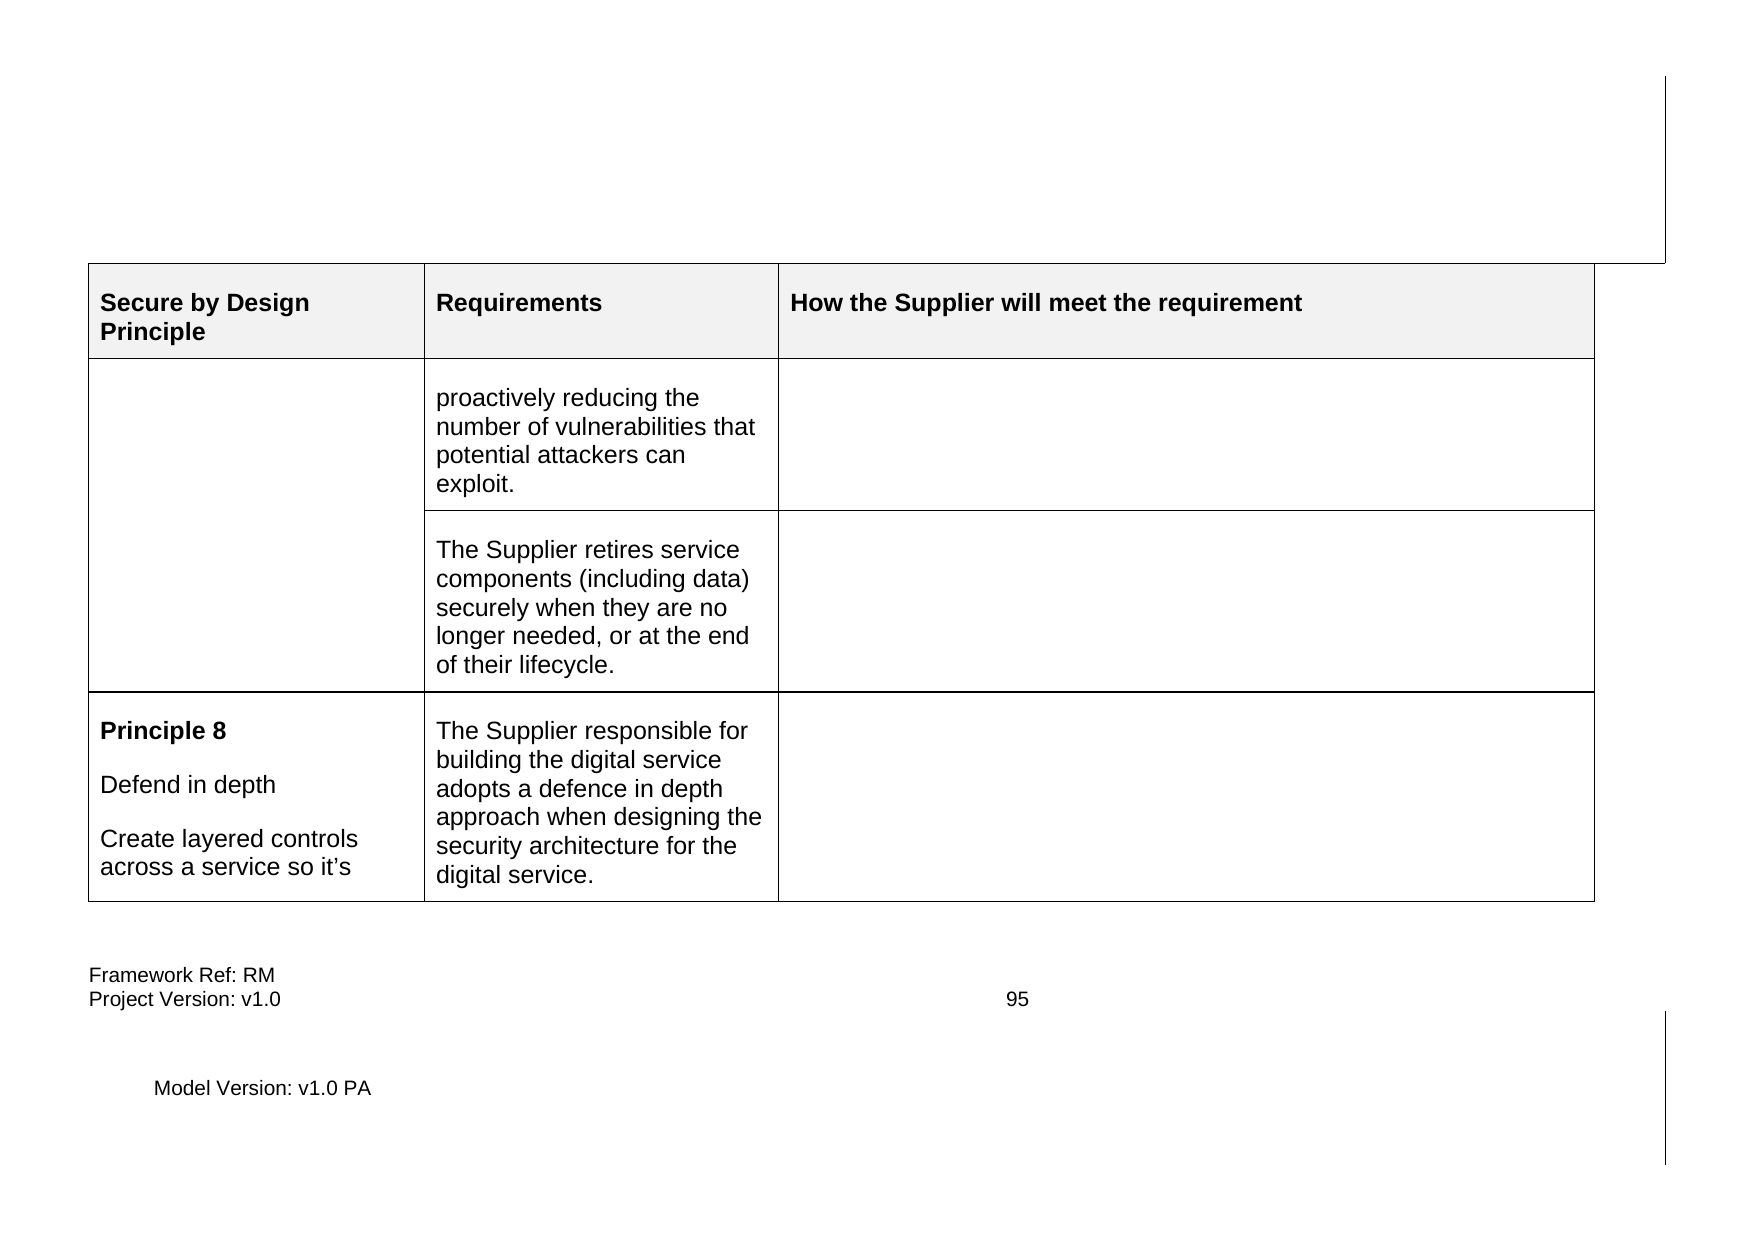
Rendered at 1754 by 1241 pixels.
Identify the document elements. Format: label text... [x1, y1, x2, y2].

table_header How the Supplier will meet the requirement [779, 264, 1594, 358]
table_header Secure by Design Principle [89, 264, 424, 358]
table_cell The Supplier retires service components (including data) securely when they are no longer needed, or at the end of their lifecycle. [425, 511, 778, 691]
table_cell [89, 359, 424, 691]
table_cell The Supplier responsible for building the digital service adopts a defence in depth approach when designing the security architecture for the digital service. [425, 693, 778, 901]
table_cell Principle 8 Defend in depth Create layered controls across a service so it’s [89, 693, 424, 901]
table_cell [779, 511, 1594, 691]
table_cell proactively reducing the number of vulnerabilities that potential attackers can exploit. [425, 359, 778, 510]
table_cell [779, 359, 1594, 510]
table_cell [779, 693, 1594, 901]
table_header Requirements [425, 264, 778, 358]
